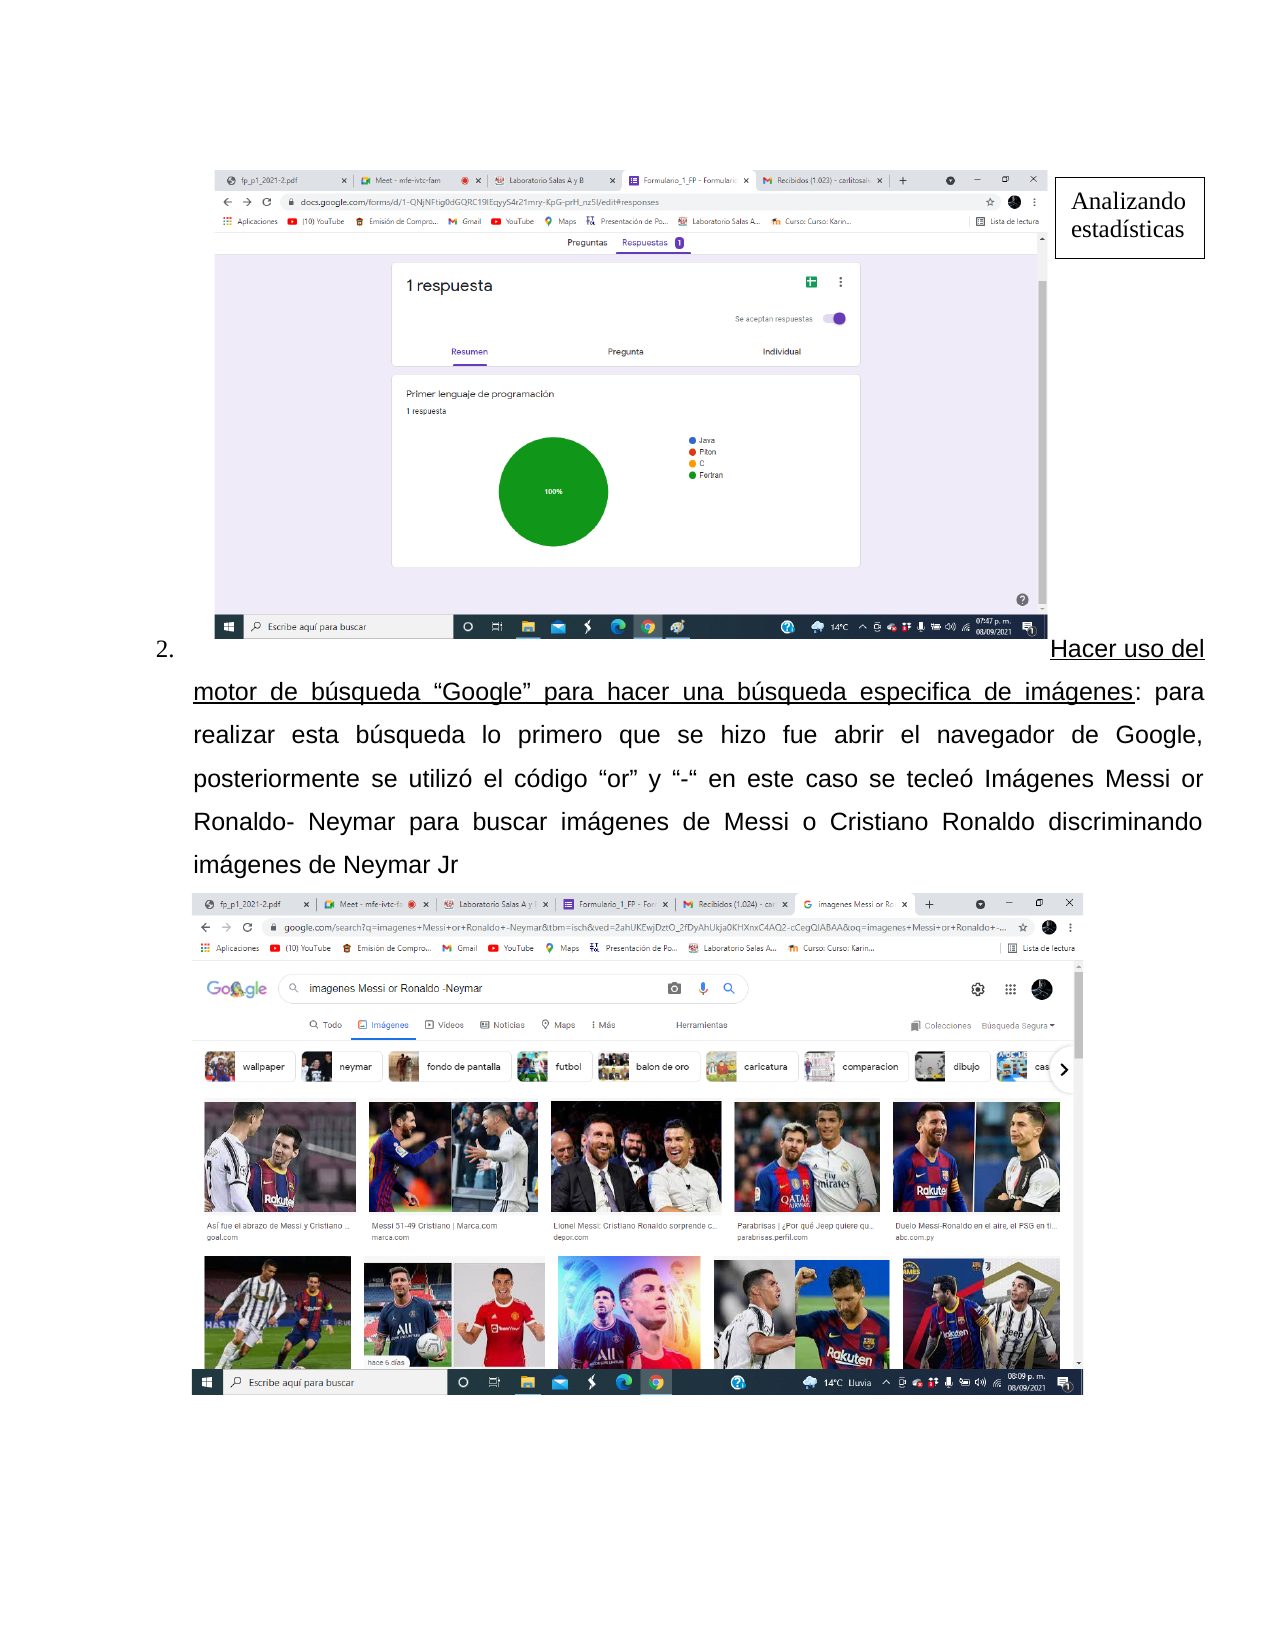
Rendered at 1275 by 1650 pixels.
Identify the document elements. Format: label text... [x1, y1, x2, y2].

text Analizando estadísticas [1071, 186, 1189, 243]
list Hacer uso del motor de búsqueda “Google” para hacer una búsqueda especifica de imágenes: para realizar esta búsqueda lo primero que se hizo fue abrir el navegador de Google, posteriormente se utilizó el código “or” y “-“ en este caso se tecleó Imágenes Messi or Ronaldo- Neymar para buscar imágenes de Messi o Cristiano Ronaldo discriminando imágenes de Neymar Jr [156, 634, 1205, 879]
